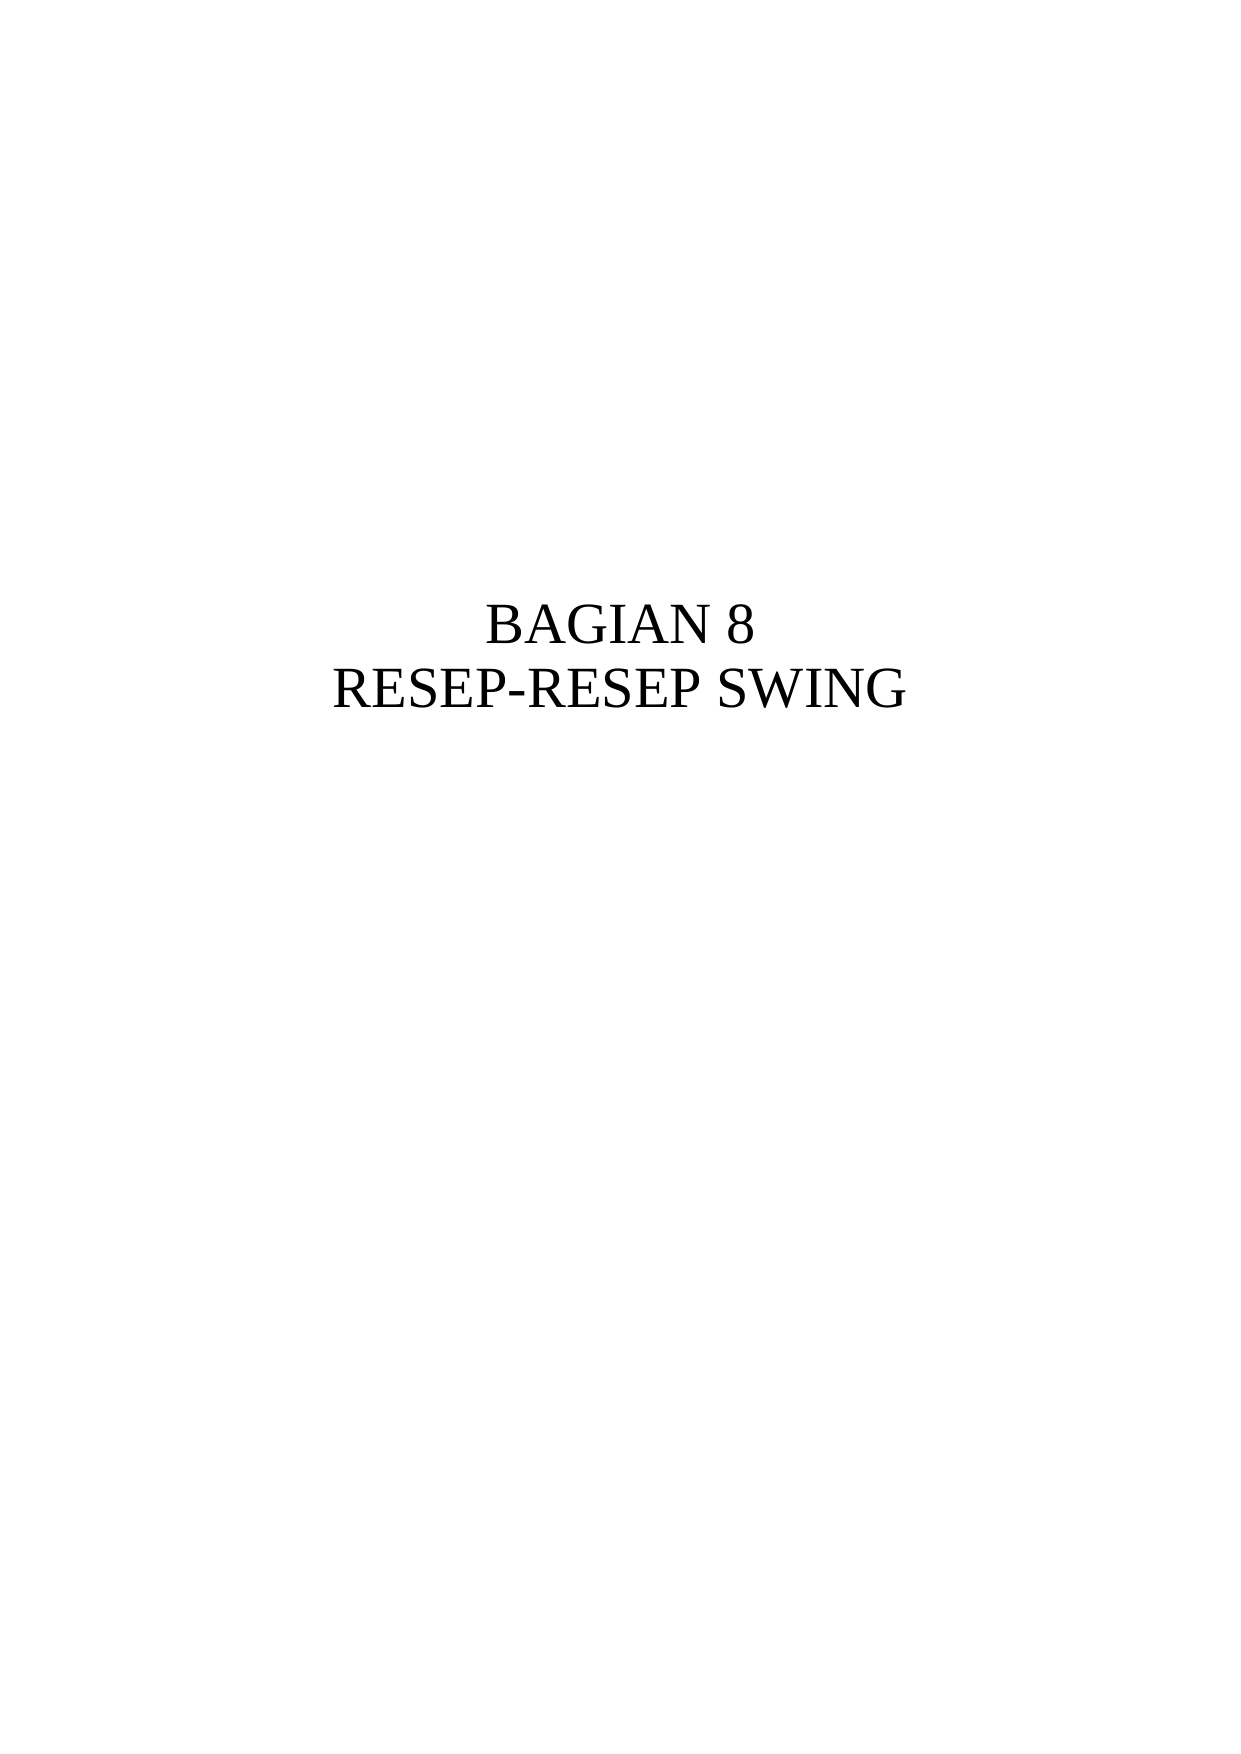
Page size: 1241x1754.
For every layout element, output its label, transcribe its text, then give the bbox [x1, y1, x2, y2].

text BAGIAN 8 [150, 591, 1091, 656]
text RESEP-RESEP SWING [150, 656, 1091, 720]
